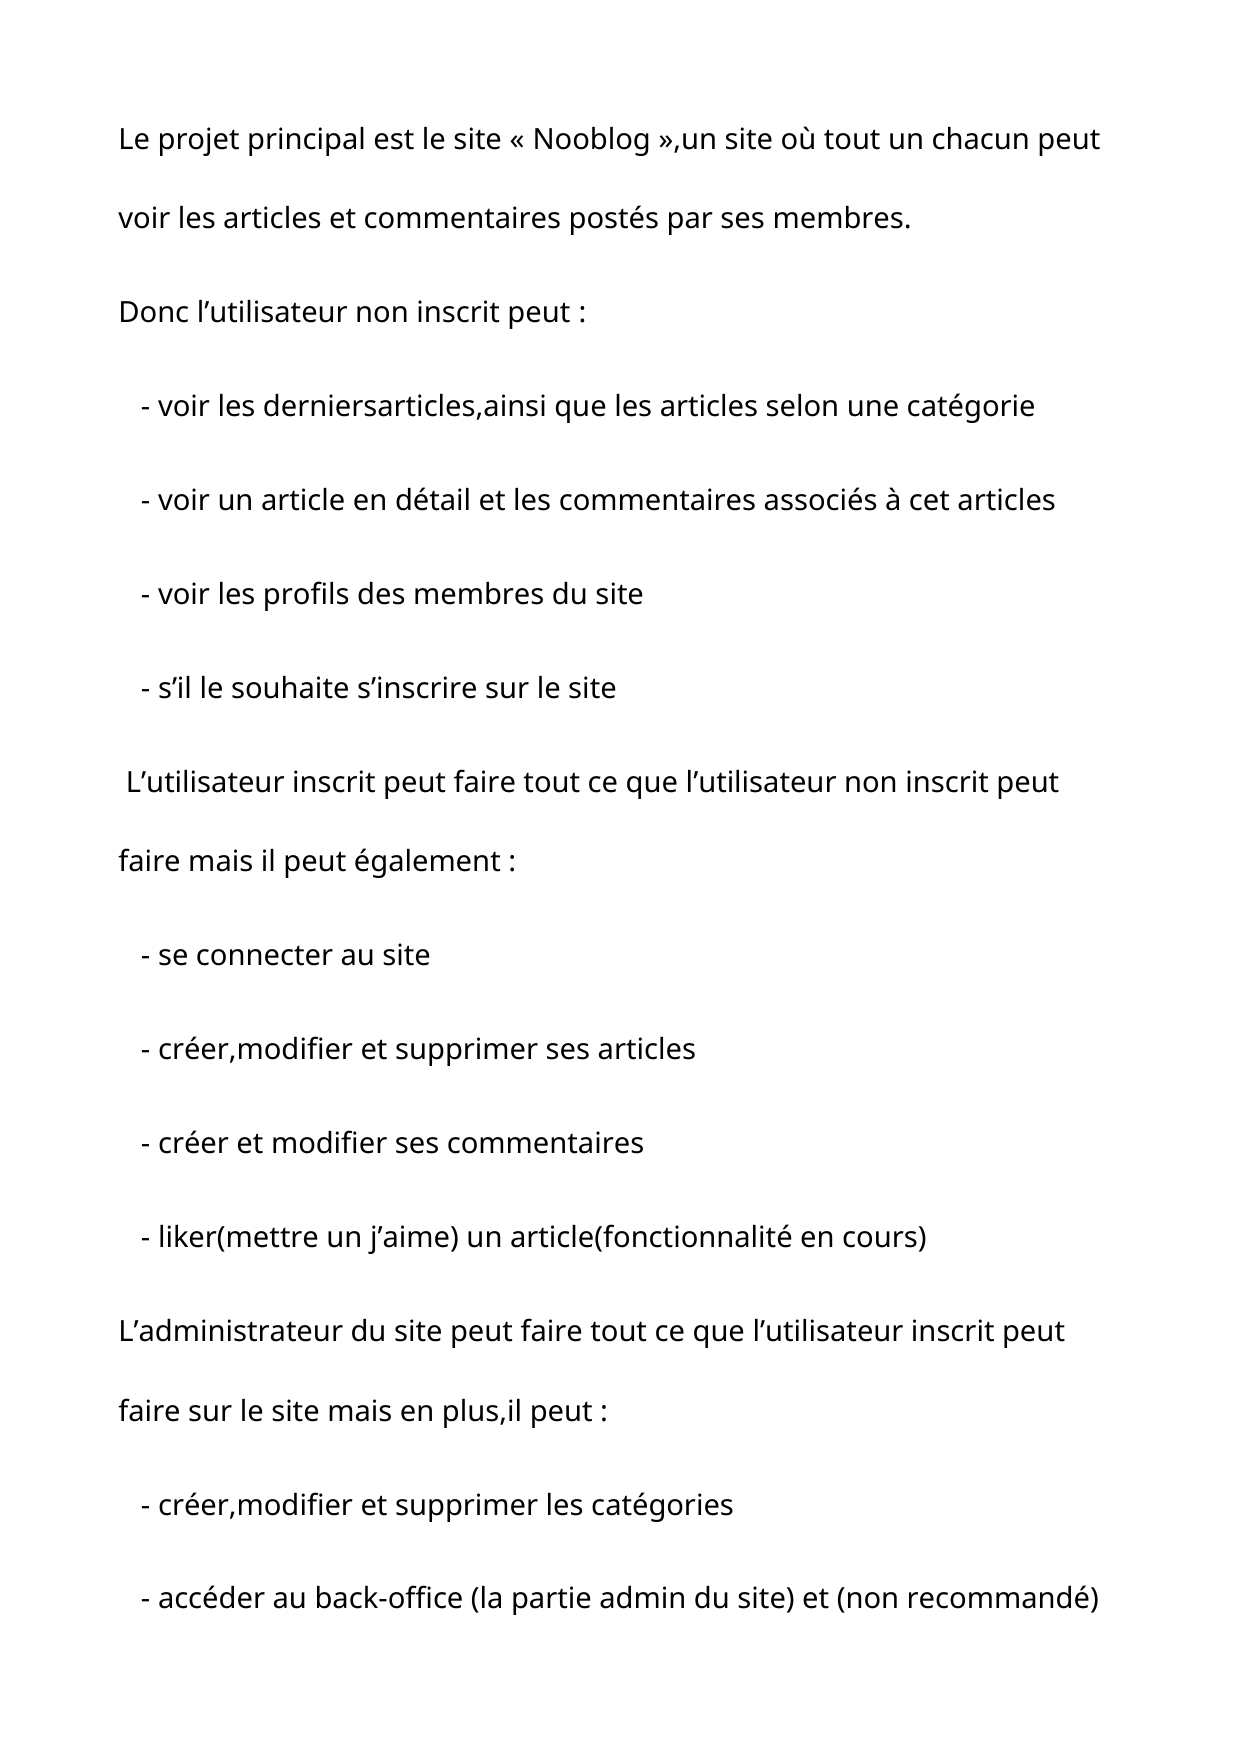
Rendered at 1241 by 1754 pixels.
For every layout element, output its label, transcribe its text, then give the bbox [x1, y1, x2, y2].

text - se connecter au site [118, 934, 1122, 974]
text - accéder au back-office (la partie admin du site) et (non recommandé) [118, 1578, 1122, 1617]
text - voir un article en détail et les commentaires associés à cet articles [118, 479, 1122, 519]
text - voir les profils des membres du site [118, 573, 1122, 613]
text - créer,modifier et supprimer les catégories [118, 1484, 1122, 1523]
text - créer,modifier et supprimer ses articles [118, 1028, 1122, 1068]
text - liker(mettre un j’aime) un article(fonctionnalité en cours) [118, 1216, 1122, 1256]
text Donc l’utilisateur non inscrit peut : [118, 291, 1122, 331]
text - voir les derniersarticles,ainsi que les articles selon une catégorie [118, 385, 1122, 425]
text - créer et modifier ses commentaires [118, 1122, 1122, 1162]
text - s’il le souhaite s’inscrire sur le site [118, 667, 1122, 707]
text Le projet principal est le site « Nooblog »,un site où tout un chacun peut voir les articles et commentaires postés par ses membres. [118, 118, 1122, 237]
text L’administrateur du site peut faire tout ce que l’utilisateur inscrit peut faire sur le site mais en plus,il peut : [118, 1310, 1122, 1429]
text L’utilisateur inscrit peut faire tout ce que l’utilisateur non inscrit peut faire mais il peut également : [118, 761, 1122, 880]
